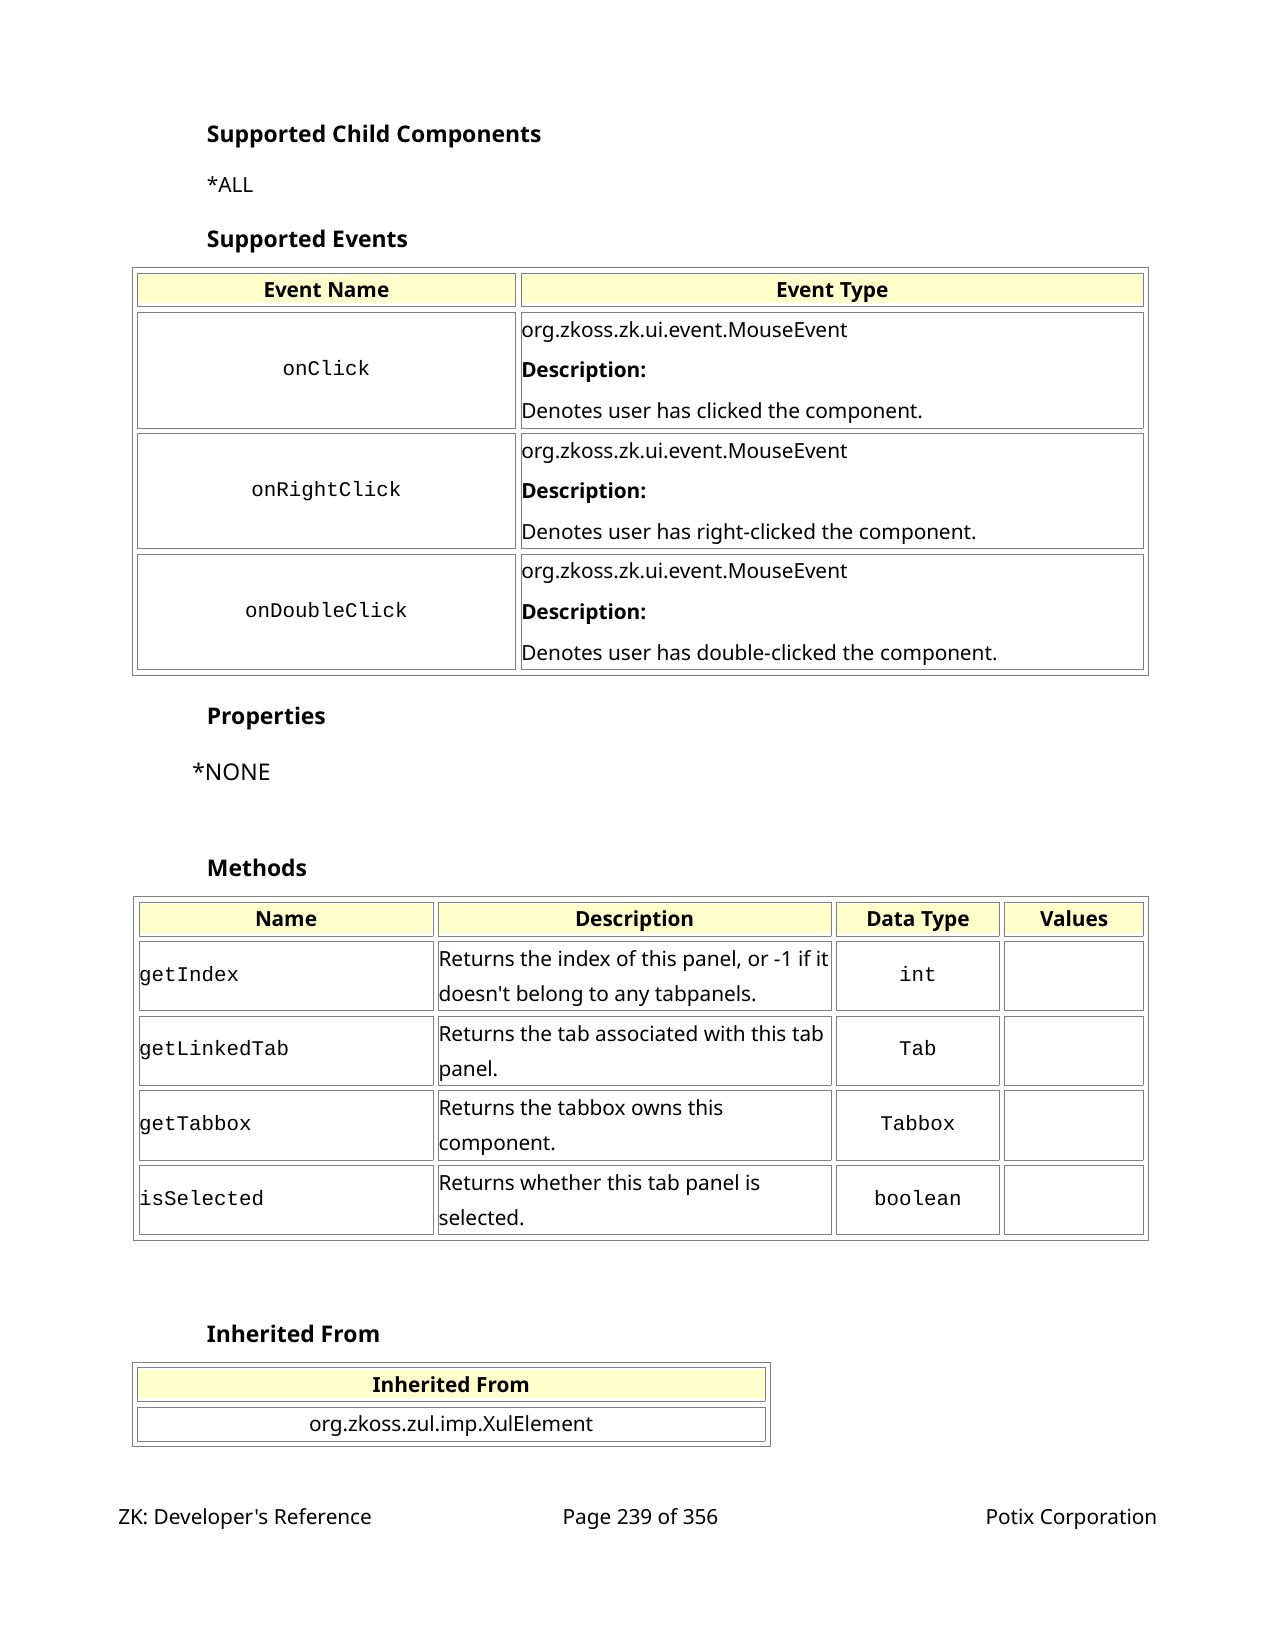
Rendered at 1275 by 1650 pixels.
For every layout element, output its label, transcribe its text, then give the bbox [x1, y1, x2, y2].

table_cell Returns whether this tab panel is selected. [435, 1160, 833, 1234]
table_cell onClick [134, 306, 518, 427]
table_header Inherited From [134, 1363, 768, 1401]
table_cell [1005, 1091, 1143, 1160]
text *NONE [118, 756, 1157, 787]
subtitle Properties [207, 700, 1157, 731]
subtitle Inherited From [207, 1318, 1157, 1349]
table_header Event Name [134, 268, 518, 306]
table_cell int [834, 936, 1002, 1010]
table_cell [1005, 1017, 1143, 1085]
table_cell getLinkedTab [136, 1010, 435, 1085]
table_header Name [136, 897, 435, 936]
table_cell isSelected [136, 1160, 435, 1234]
table_header Values [1002, 897, 1146, 936]
table_cell org.zkoss.zk.ui.event.MouseEvent Description: Denotes user has right-clicked the component. [518, 428, 1146, 548]
table_cell getIndex [136, 936, 435, 1010]
table_cell org.zkoss.zul.imp.XulElement [134, 1401, 768, 1441]
table_cell org.zkoss.zk.ui.event.MouseEvent Description: Denotes user has clicked the component. [518, 306, 1146, 427]
table_cell org.zkoss.zk.ui.event.MouseEvent Description: Denotes user has double-clicked the component. [518, 548, 1146, 669]
table_cell [1005, 942, 1143, 1010]
table_cell onRightClick [134, 428, 518, 548]
table_header Event Type [518, 268, 1146, 306]
table_cell Returns the tab associated with this tab panel. [435, 1010, 833, 1085]
table_cell Returns the tabbox owns this component. [435, 1085, 833, 1160]
table_cell Tab [834, 1010, 1002, 1085]
table_cell Tabbox [834, 1085, 1002, 1160]
table_cell [1002, 1160, 1146, 1234]
table_cell [1002, 1010, 1146, 1085]
table_cell onDoubleClick [134, 548, 518, 669]
text *ALL [207, 170, 1157, 198]
subtitle Supported Events [207, 223, 1157, 254]
table_cell [1002, 936, 1146, 1010]
table_header Description [435, 897, 833, 936]
subtitle Methods [207, 852, 1157, 884]
table_cell [1005, 1166, 1143, 1234]
table_cell Returns the index of this panel, or -1 if it doesn't belong to any tabpanels. [435, 936, 833, 1010]
table_cell getTabbox [136, 1085, 435, 1160]
table_cell [1002, 1085, 1146, 1160]
table_header Data Type [834, 897, 1002, 936]
subtitle Supported Child Components [207, 118, 1157, 149]
table_cell boolean [834, 1160, 1002, 1234]
